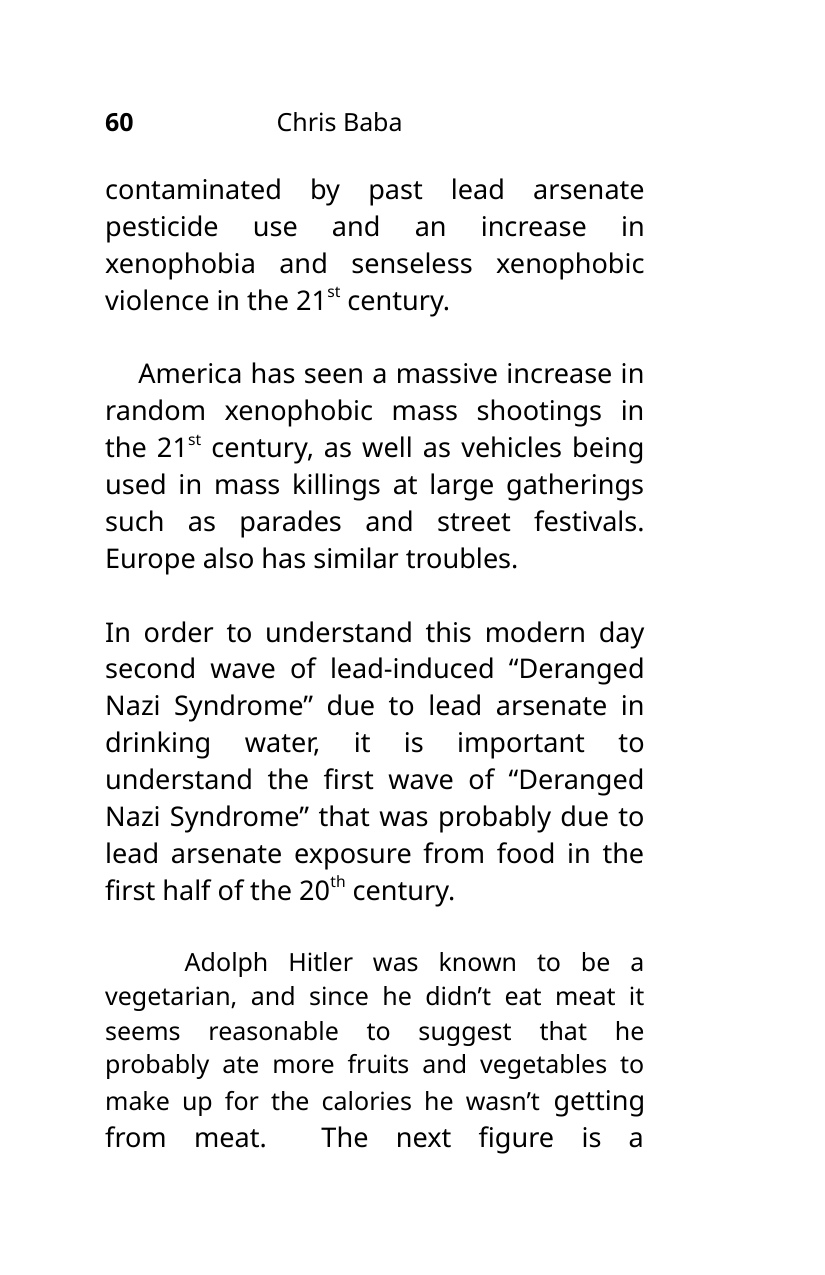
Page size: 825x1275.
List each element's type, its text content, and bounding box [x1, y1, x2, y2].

text America has seen a massive increase in random xenophobic mass shootings in the 21st century, as well as vehicles being used in mass killings at large gatherings such as parades and street festivals. Europe also has similar troubles. [105, 355, 645, 576]
text Adolph Hitler was known to be a vegetarian, and since he didn’t eat meat it seems reasonable to suggest that he probably ate more fruits and vegetables to make up for the calories he wasn’t getting from meat. The next figure is a [105, 945, 645, 1155]
text In order to understand this modern day second wave of lead-induced “Deranged Nazi Syndrome” due to lead arsenate in drinking water, it is important to understand the first wave of “Deranged Nazi Syndrome” that was probably due to lead arsenate exposure from food in the first half of the 20th century. [105, 613, 645, 908]
text contaminated by past lead arsenate pesticide use and an increase in xenophobia and senseless xenophobic violence in the 21st century. [105, 171, 645, 318]
